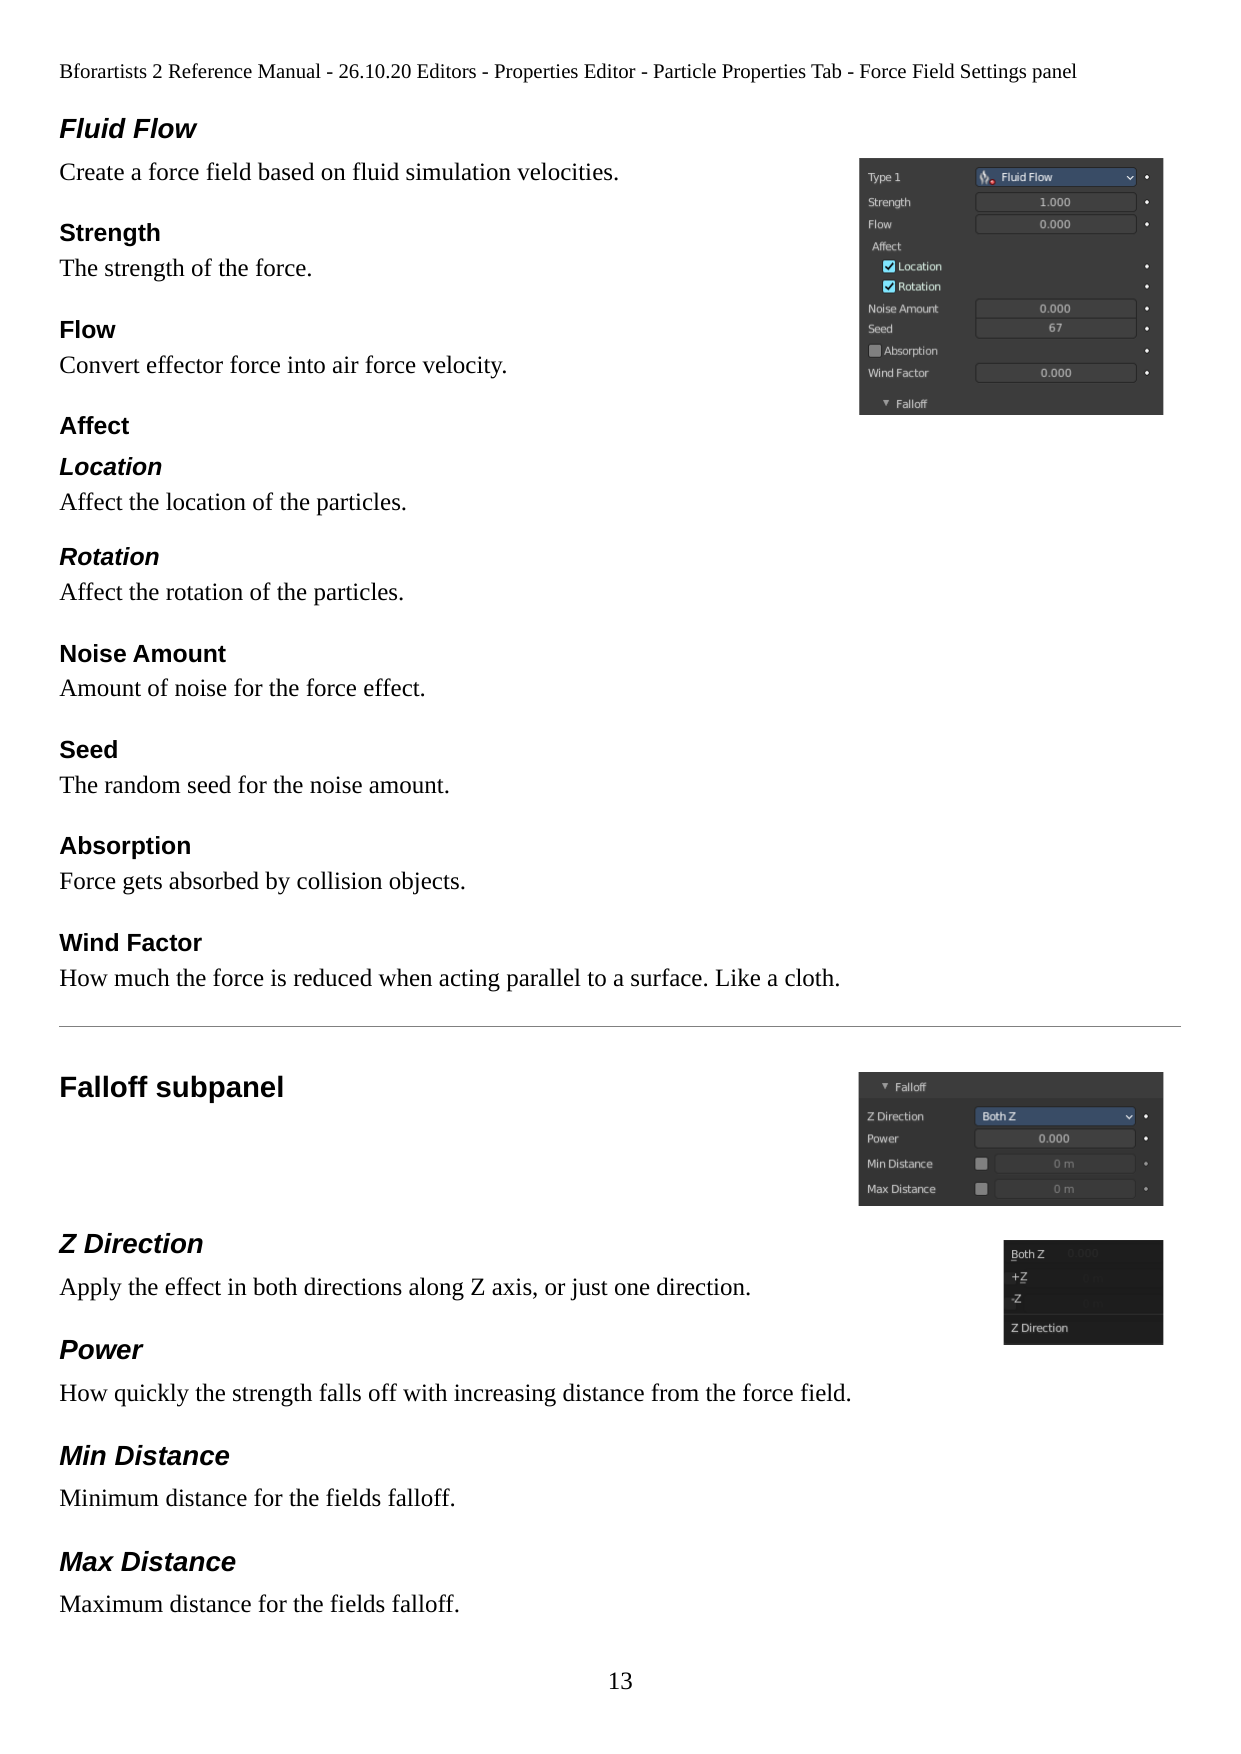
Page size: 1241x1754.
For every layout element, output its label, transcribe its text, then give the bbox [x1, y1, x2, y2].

text Amount of noise for the force effect. [59, 673, 1181, 702]
subtitle [1164, 315, 1181, 343]
text The strength of the force. [59, 253, 859, 282]
subtitle Location [59, 452, 1181, 481]
text Convert effector force into air force velocity. [59, 350, 859, 378]
picture [1003, 1240, 1164, 1345]
text Affect the location of the particles. [59, 487, 1181, 516]
text Minimum distance for the fields falloff. [59, 1483, 1181, 1512]
subtitle Falloff subpanel [59, 1070, 1181, 1104]
text How quickly the strength falls off with increasing distance from the force field. [59, 1378, 1181, 1406]
text Affect the rotation of the particles. [59, 577, 1181, 606]
subtitle Flow [59, 315, 859, 343]
text Apply the effect in both directions along Z axis, or just one direction. [59, 1272, 1003, 1300]
text How much the force is reduced when acting parallel to a surface. Like a cloth. [59, 963, 1181, 991]
subtitle Rotation [59, 542, 1181, 571]
subtitle Absorption [59, 831, 1181, 860]
subtitle Power [59, 1333, 1181, 1365]
text Create a force field based on fluid simulation velocities. [59, 157, 1181, 186]
text Maximum distance for the fields falloff. [59, 1589, 1181, 1618]
text Force gets absorbed by collision objects. [59, 866, 1181, 895]
subtitle Strength [59, 218, 859, 247]
subtitle Fluid Flow [59, 113, 1181, 144]
picture [858, 1072, 1164, 1206]
subtitle Wind Factor [59, 928, 1181, 956]
picture [859, 158, 1164, 415]
text The random seed for the noise amount. [59, 770, 1181, 799]
subtitle Affect [59, 411, 1181, 440]
subtitle Max Distance [59, 1545, 1181, 1577]
subtitle Noise Amount [59, 639, 1181, 667]
subtitle Z Direction [59, 1227, 1181, 1259]
subtitle [1164, 218, 1181, 247]
subtitle Min Distance [59, 1439, 1181, 1471]
subtitle Seed [59, 735, 1181, 764]
